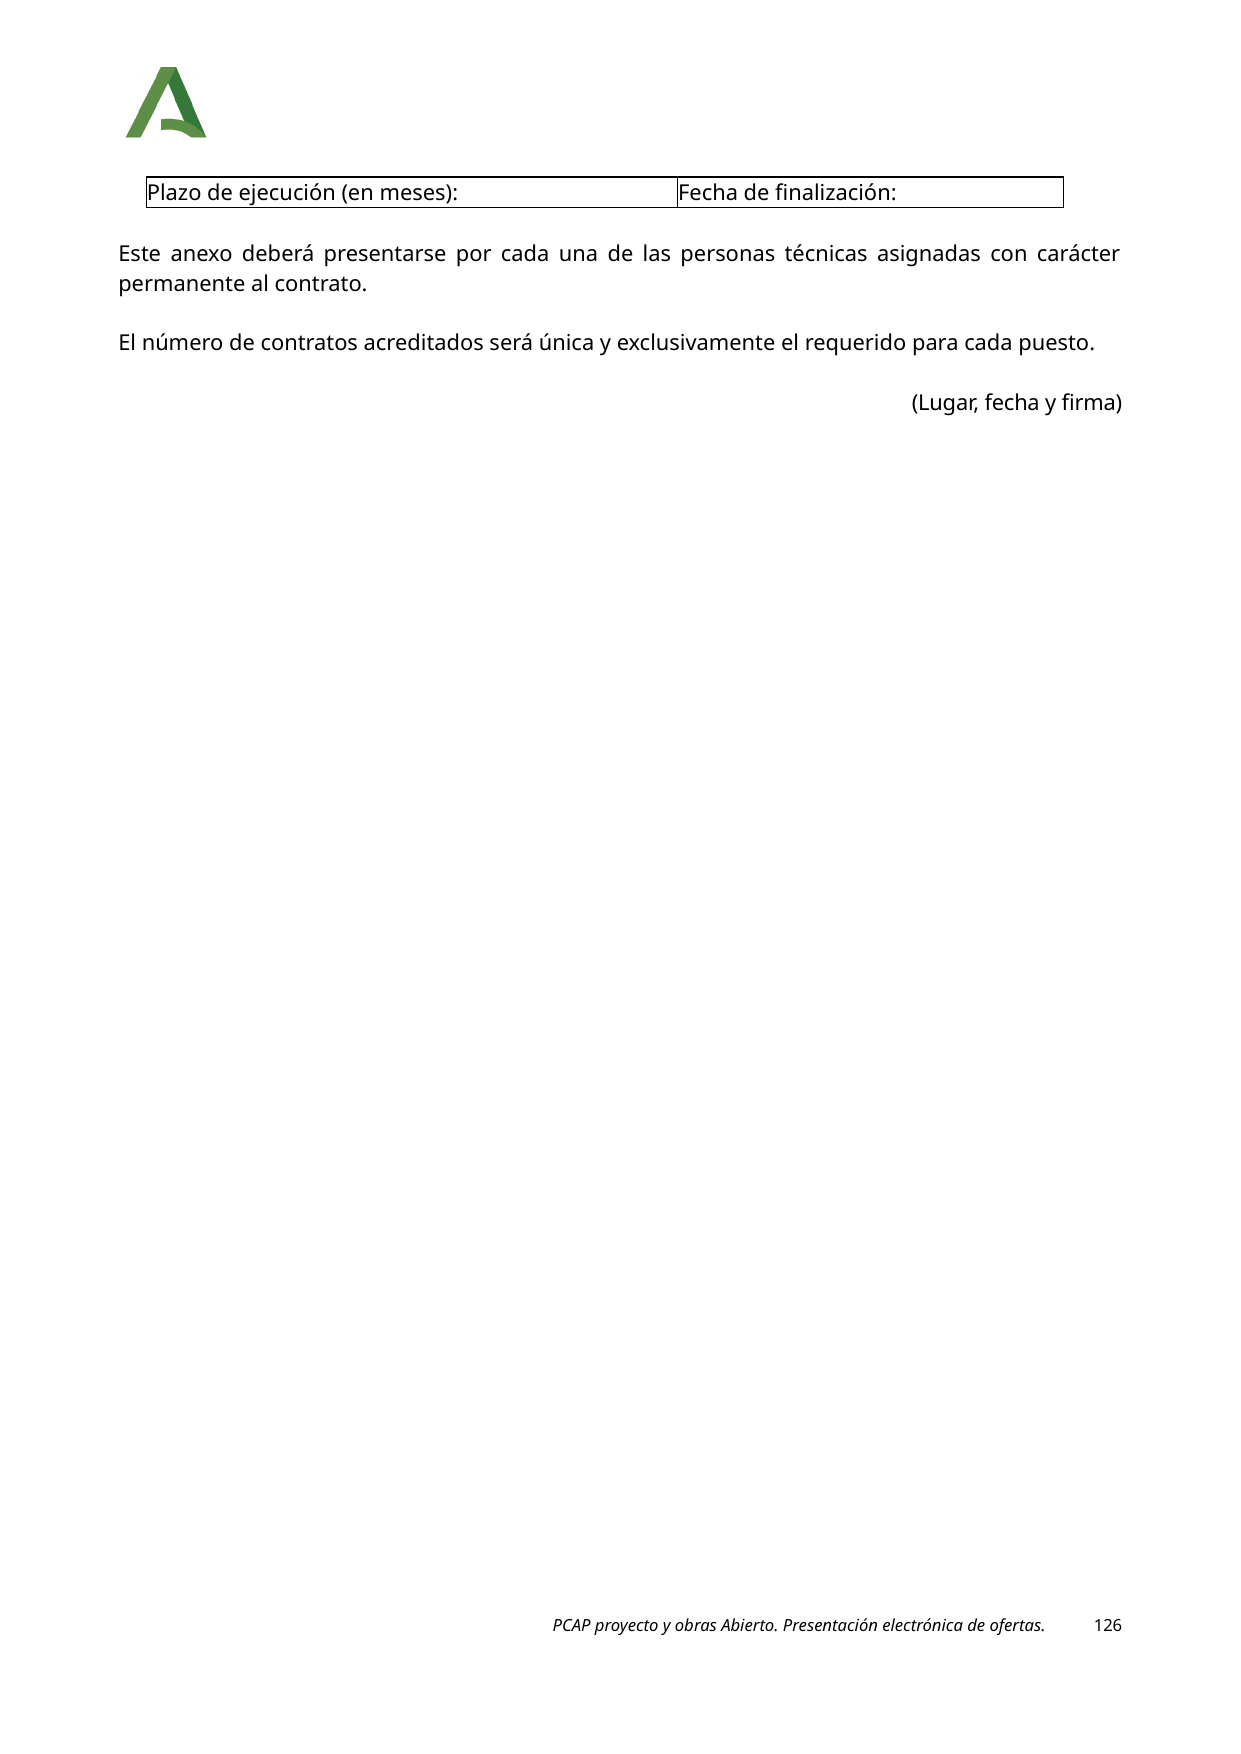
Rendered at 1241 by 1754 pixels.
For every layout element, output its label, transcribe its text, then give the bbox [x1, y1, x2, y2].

table_cell [495, 178, 677, 207]
picture [121, 62, 210, 142]
table_cell Fecha de finalización: [678, 178, 926, 207]
text El número de contratos acreditados será única y exclusivamente el requerido para cada puesto. [118, 327, 1122, 357]
text Este anexo deberá presentarse por cada una de las personas técnicas asignadas con carácter permanente al contrato. [118, 238, 1122, 298]
text (Lugar, fecha y firma) [118, 387, 1122, 419]
table_cell Plazo de ejecución (en meses): [147, 178, 495, 207]
table_cell [926, 178, 1063, 207]
